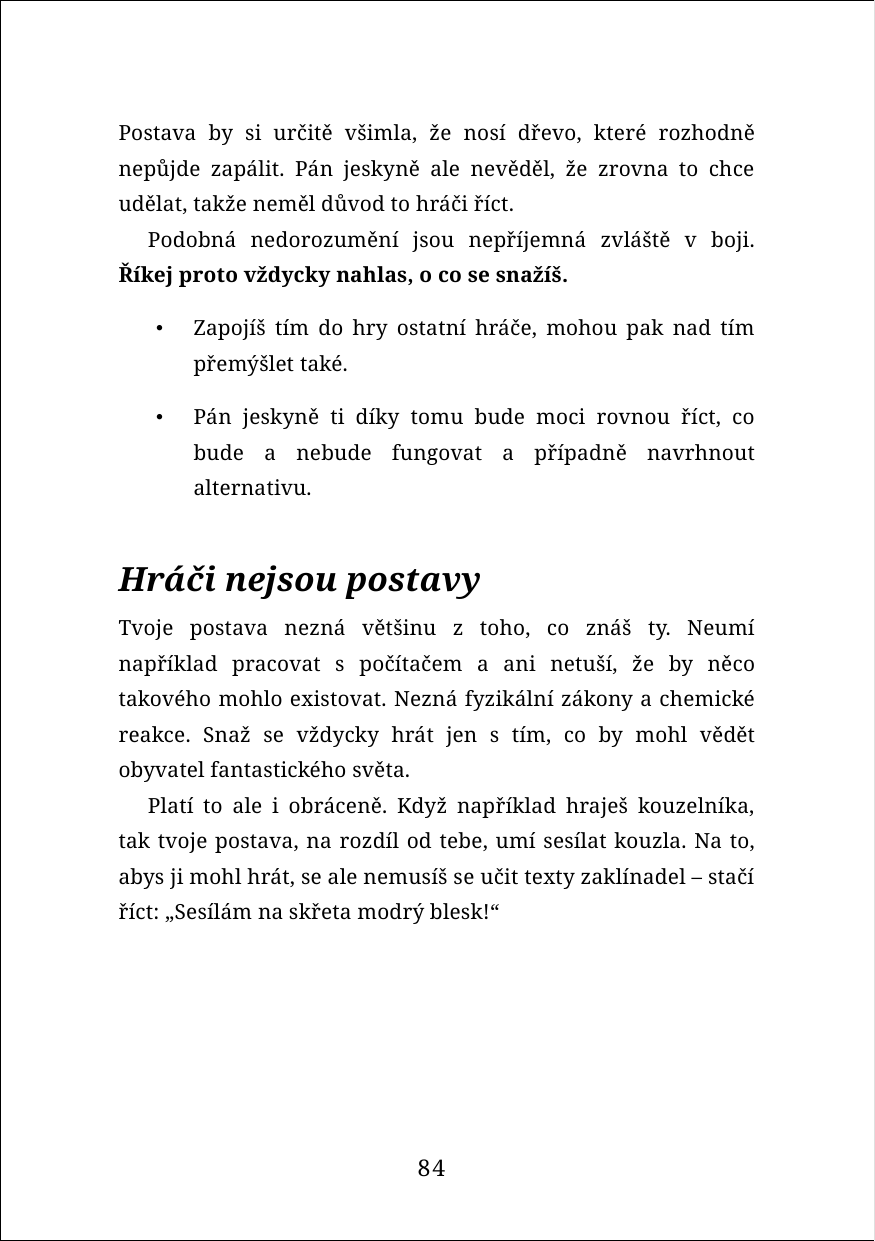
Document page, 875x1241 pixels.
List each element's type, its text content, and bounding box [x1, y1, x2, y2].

list Pán jeskyně ti díky tomu bude moci rovnou říct, co bude a nebude fungovat a případně navrhnout alternativu. [156, 402, 756, 502]
subtitle Hráči nejsou postavy [118, 556, 756, 602]
text Tvoje postava nezná většinu z toho, co znáš ty. Neumí například pracovat s počítačem a ani netuší, že by něco takového mohlo existovat. Nezná fyzikální zákony a chemické reakce. Snaž se vždycky hrát jen s tím, co by mohl vědět obyvatel fantastického světa. Platí to ale i obráceně. Když například hraješ kouzelníka, tak tvoje postava, na rozdíl od tebe, umí sesílat kouzla. Na to, abys ji mohl hrát, se ale nemusíš se učit texty zaklínadel – stačí říct: „Sesílám na skřeta modrý blesk!“ [118, 613, 756, 926]
text Postava by si určitě všimla, že nosí dřevo, které rozhodně nepůjde zapálit. Pán jeskyně ale nevěděl, že zrovna to chce udělat, takže neměl důvod to hráči říct. Podobná nedorozumění jsou nepříjemná zvláště v boji. Říkej proto vždycky nahlas, o co se snažíš. [118, 118, 756, 289]
list Zapojíš tím do hry ostatní hráče, mohou pak nad tím přemýšlet také. [156, 313, 756, 377]
